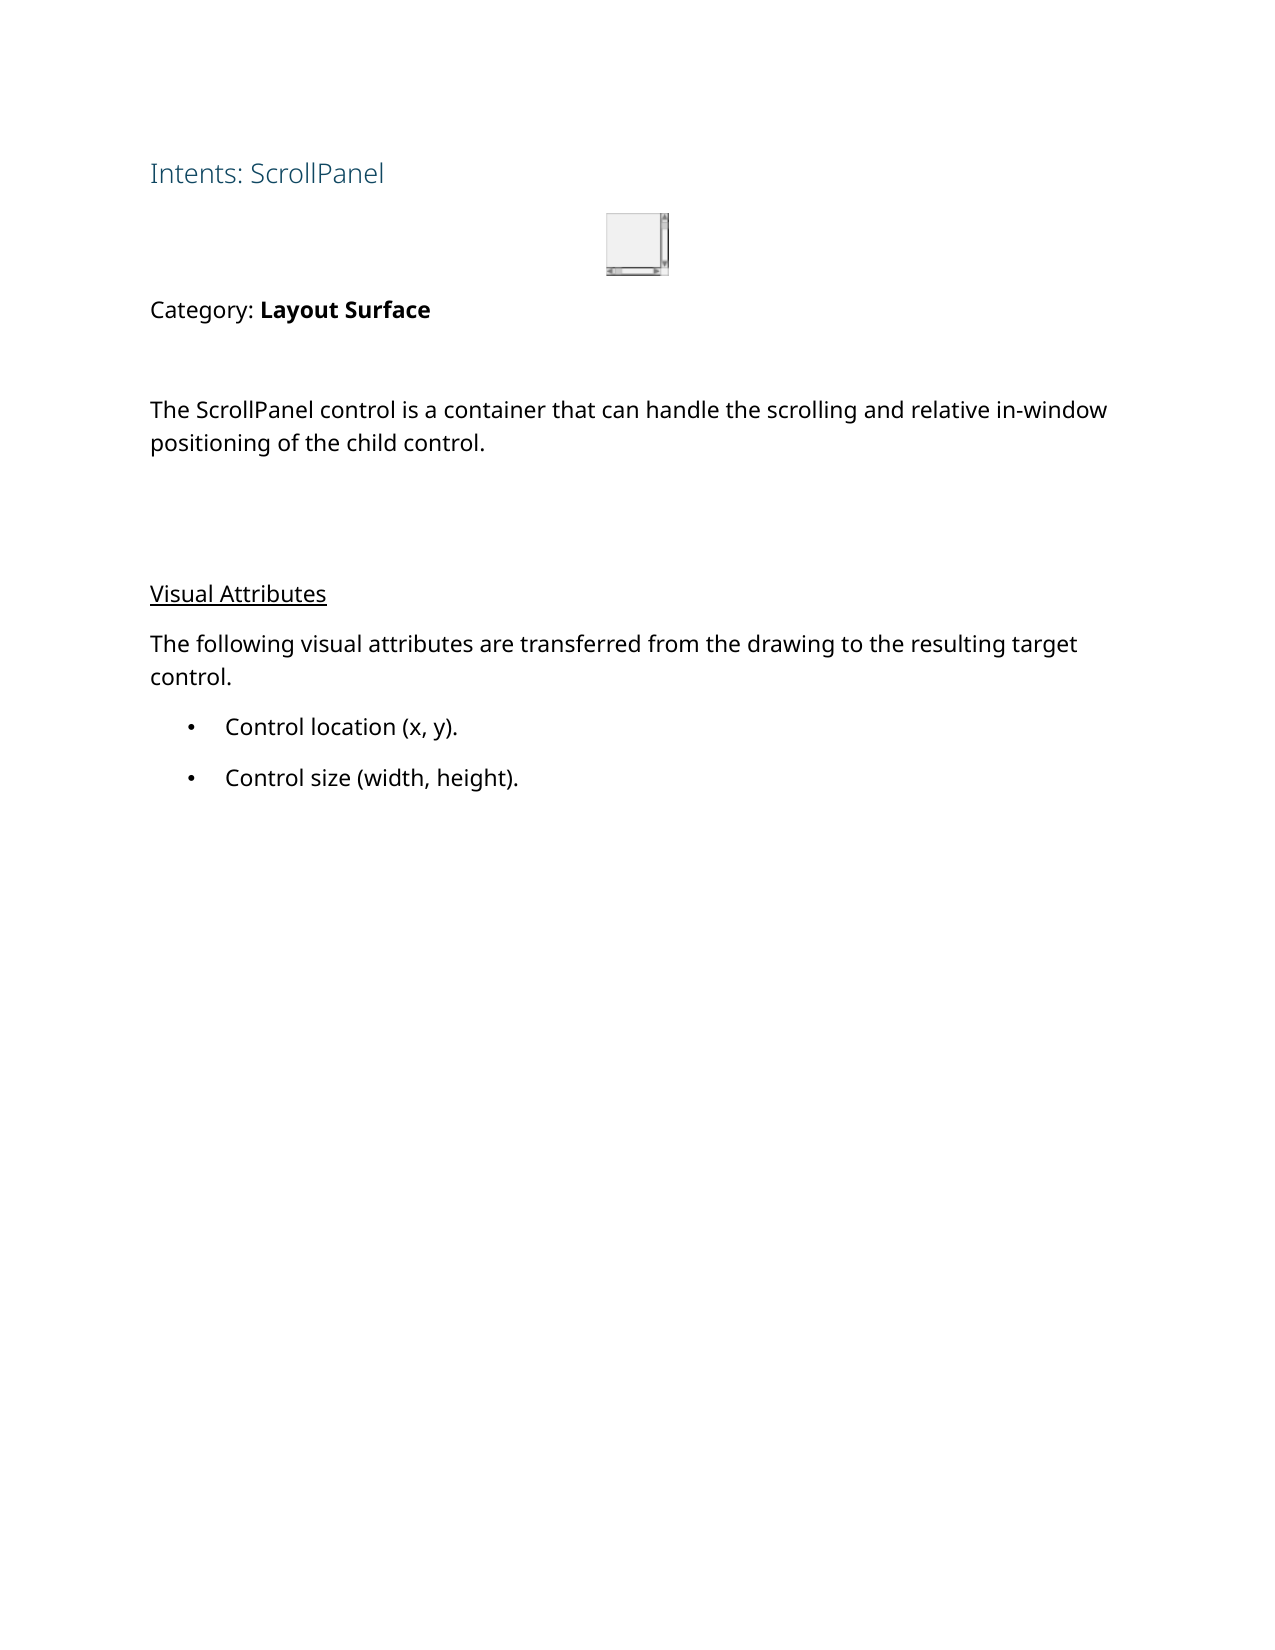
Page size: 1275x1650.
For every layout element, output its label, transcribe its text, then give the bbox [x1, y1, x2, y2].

text Visual Attributes [150, 578, 1125, 609]
text The ScrollPanel control is a container that can handle the scrolling and relative in-window positioning of the child control. [150, 394, 1125, 459]
picture [606, 213, 669, 276]
subtitle Intents: ScrollPanel [150, 154, 1125, 191]
list Control size (width, height). [187, 761, 1125, 793]
list Control location (x, y). [187, 711, 1125, 743]
text Category: Layout Surface [150, 294, 1125, 325]
text The following visual attributes are transferred from the drawing to the resulting target control. [150, 628, 1125, 692]
